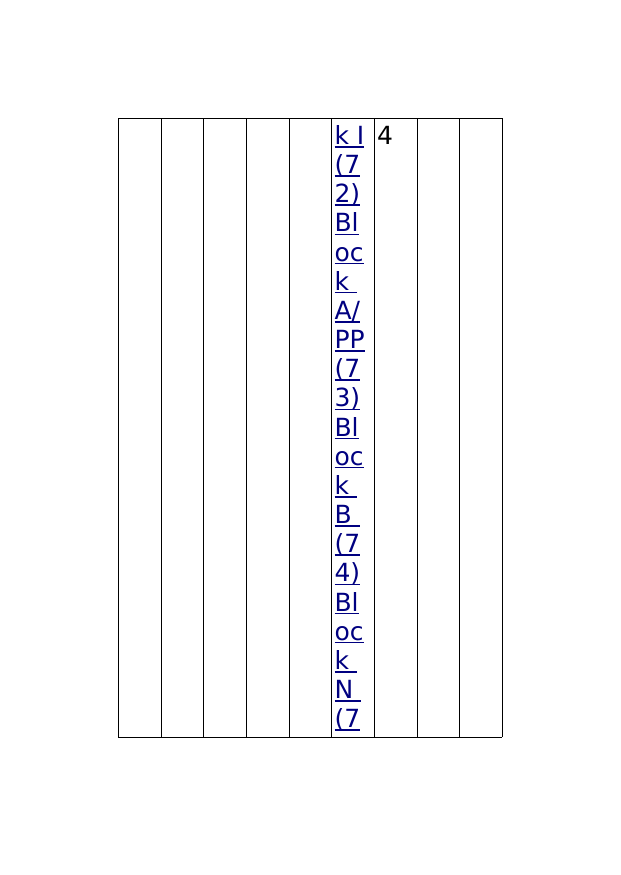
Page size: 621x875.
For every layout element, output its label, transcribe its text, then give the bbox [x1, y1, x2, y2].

table_cell [119, 119, 161, 737]
table_cell [460, 119, 502, 737]
table_cell [418, 119, 459, 737]
table_cell 4 [375, 119, 417, 737]
table_cell [204, 119, 246, 737]
table_cell [162, 119, 203, 737]
table_cell [247, 119, 289, 737]
table_cell k I (72) Block A/PP (73) Block B (74) Block N (7 [332, 119, 374, 737]
table_cell [290, 119, 331, 737]
